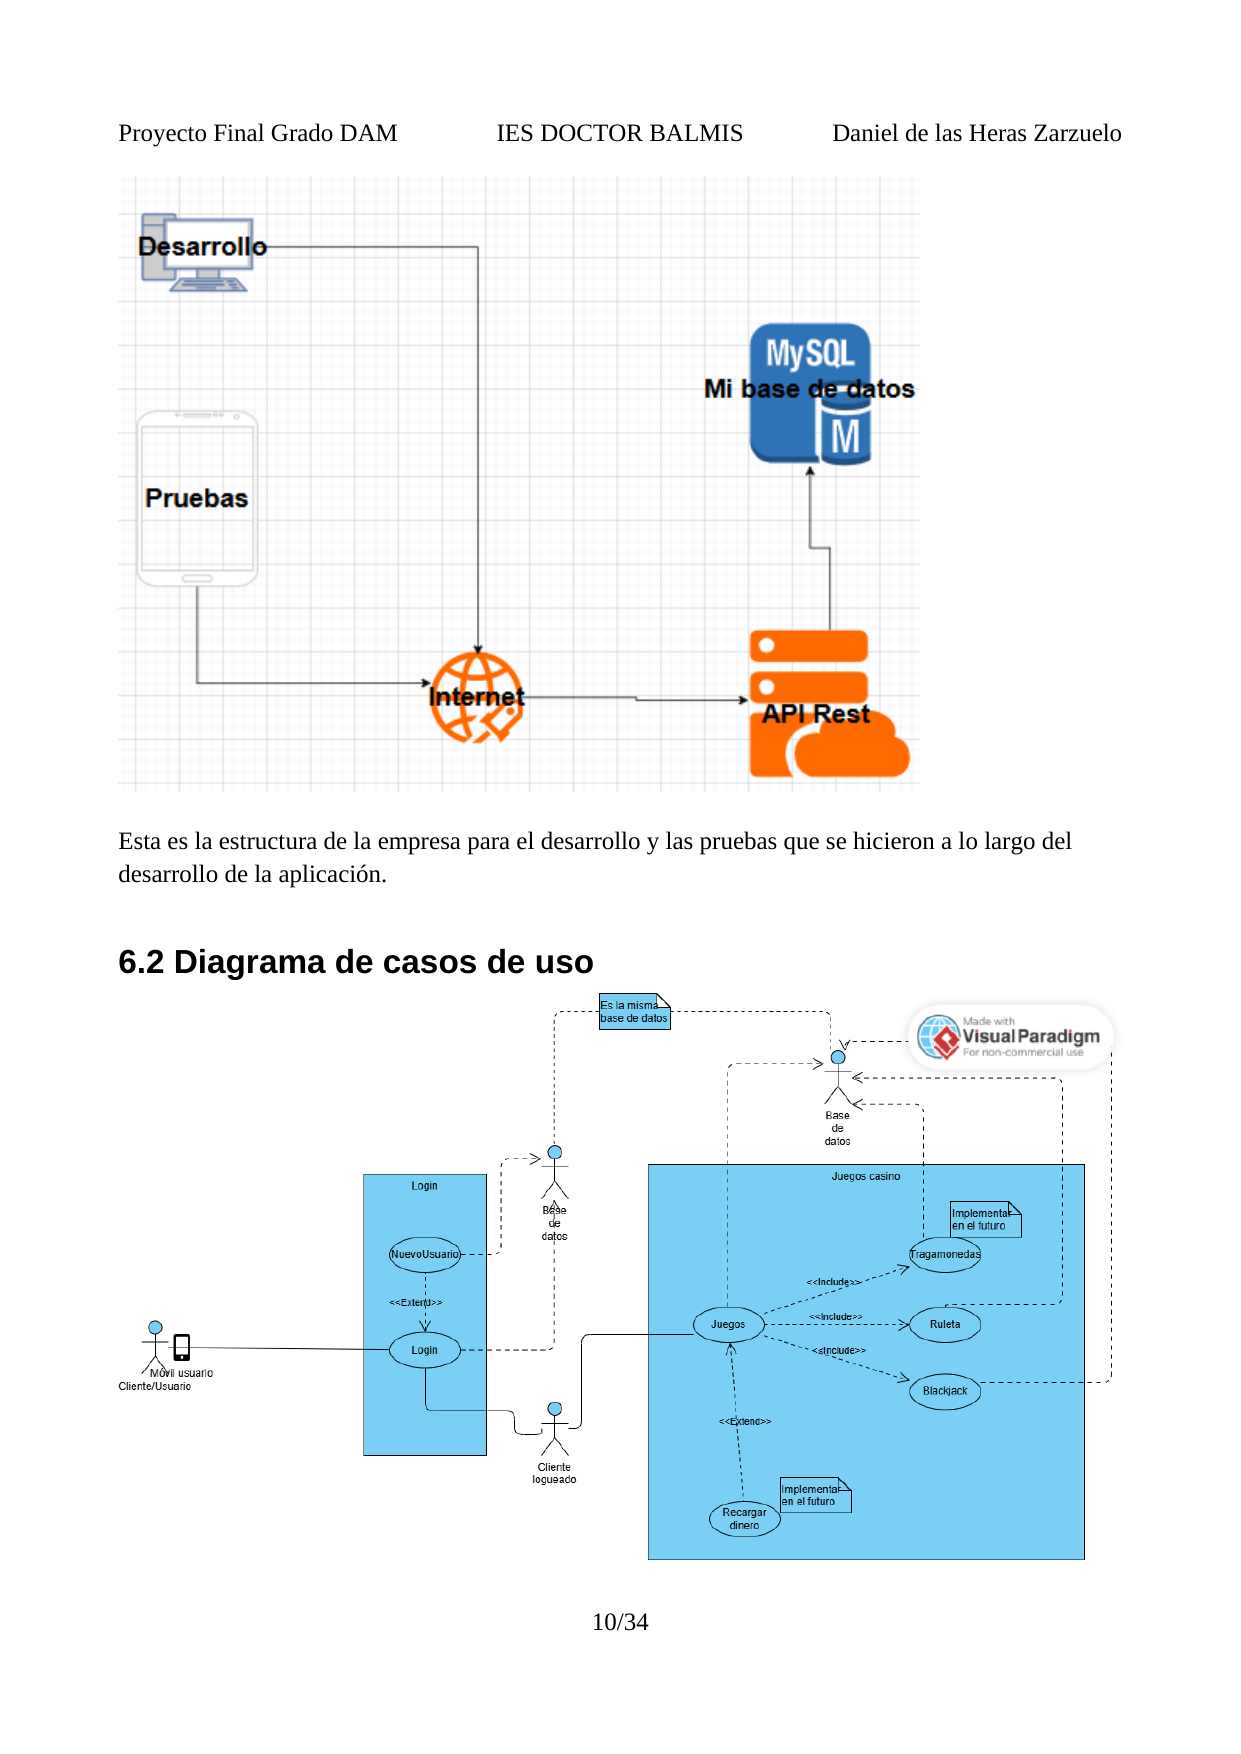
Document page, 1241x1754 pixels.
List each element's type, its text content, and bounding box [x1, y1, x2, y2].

subtitle 6.2 Diagrama de casos de uso [118, 942, 1122, 981]
picture [118, 993, 1123, 1560]
text Esta es la estructura de la empresa para el desarrollo y las pruebas que se hicieron a lo largo del desarrollo de la aplicación. [118, 826, 1122, 888]
picture [118, 176, 920, 792]
